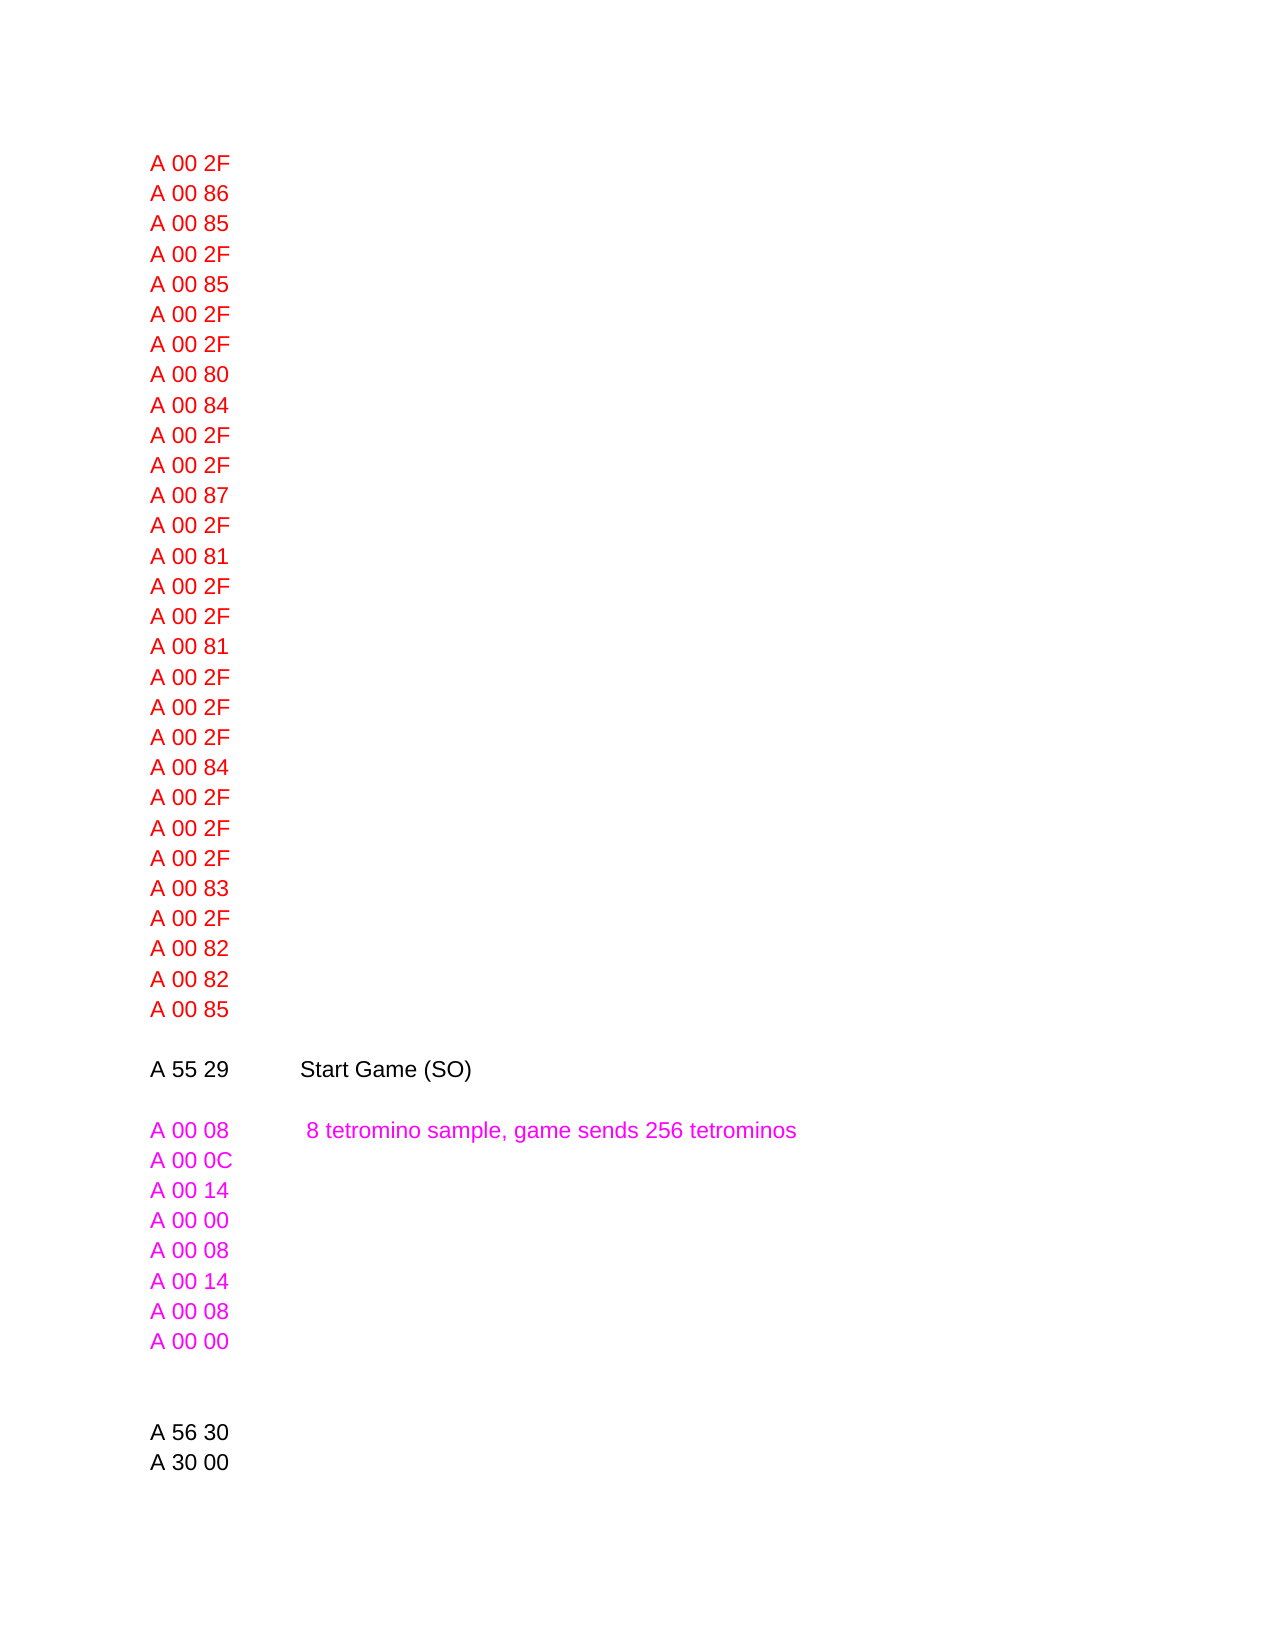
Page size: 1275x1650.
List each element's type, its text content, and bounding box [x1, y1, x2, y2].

text A 00 00 [150, 1328, 1125, 1354]
text A 00 2F [150, 603, 1125, 629]
text A 00 14 [150, 1268, 1125, 1294]
text A 00 2F [150, 241, 1125, 267]
text A 00 2F [150, 694, 1125, 720]
text A 00 80 [150, 361, 1125, 388]
text A 30 00 [150, 1449, 1125, 1475]
text A 55 29 Start Game (SO) [150, 1056, 1125, 1083]
text A 00 87 [150, 482, 1125, 509]
text A 56 30 [150, 1419, 1125, 1445]
text A 00 0C [150, 1147, 1125, 1173]
text A 00 08 8 tetromino sample, game sends 256 tetrominos [150, 1117, 1125, 1143]
text A 00 2F [150, 784, 1125, 811]
text A 00 2F [150, 573, 1125, 599]
text A 00 2F [150, 150, 1125, 176]
text A 00 82 [150, 966, 1125, 992]
text A 00 2F [150, 512, 1125, 539]
text A 00 82 [150, 935, 1125, 962]
text A 00 2F [150, 905, 1125, 932]
text A 00 2F [150, 663, 1125, 690]
text A 00 2F [150, 814, 1125, 841]
text A 00 84 [150, 754, 1125, 781]
text A 00 2F [150, 331, 1125, 358]
text A 00 2F [150, 452, 1125, 478]
text A 00 81 [150, 543, 1125, 569]
text A 00 2F [150, 845, 1125, 871]
text A 00 08 [150, 1298, 1125, 1324]
text A 00 2F [150, 422, 1125, 448]
text A 00 86 [150, 180, 1125, 207]
text A 00 85 [150, 271, 1125, 297]
text A 00 2F [150, 301, 1125, 327]
text A 00 2F [150, 724, 1125, 750]
text A 00 81 [150, 633, 1125, 660]
text A 00 14 [150, 1177, 1125, 1203]
text A 00 00 [150, 1207, 1125, 1234]
text A 00 08 [150, 1237, 1125, 1264]
text A 00 85 [150, 210, 1125, 237]
text A 00 83 [150, 875, 1125, 901]
text A 00 84 [150, 392, 1125, 418]
text A 00 85 [150, 996, 1125, 1022]
